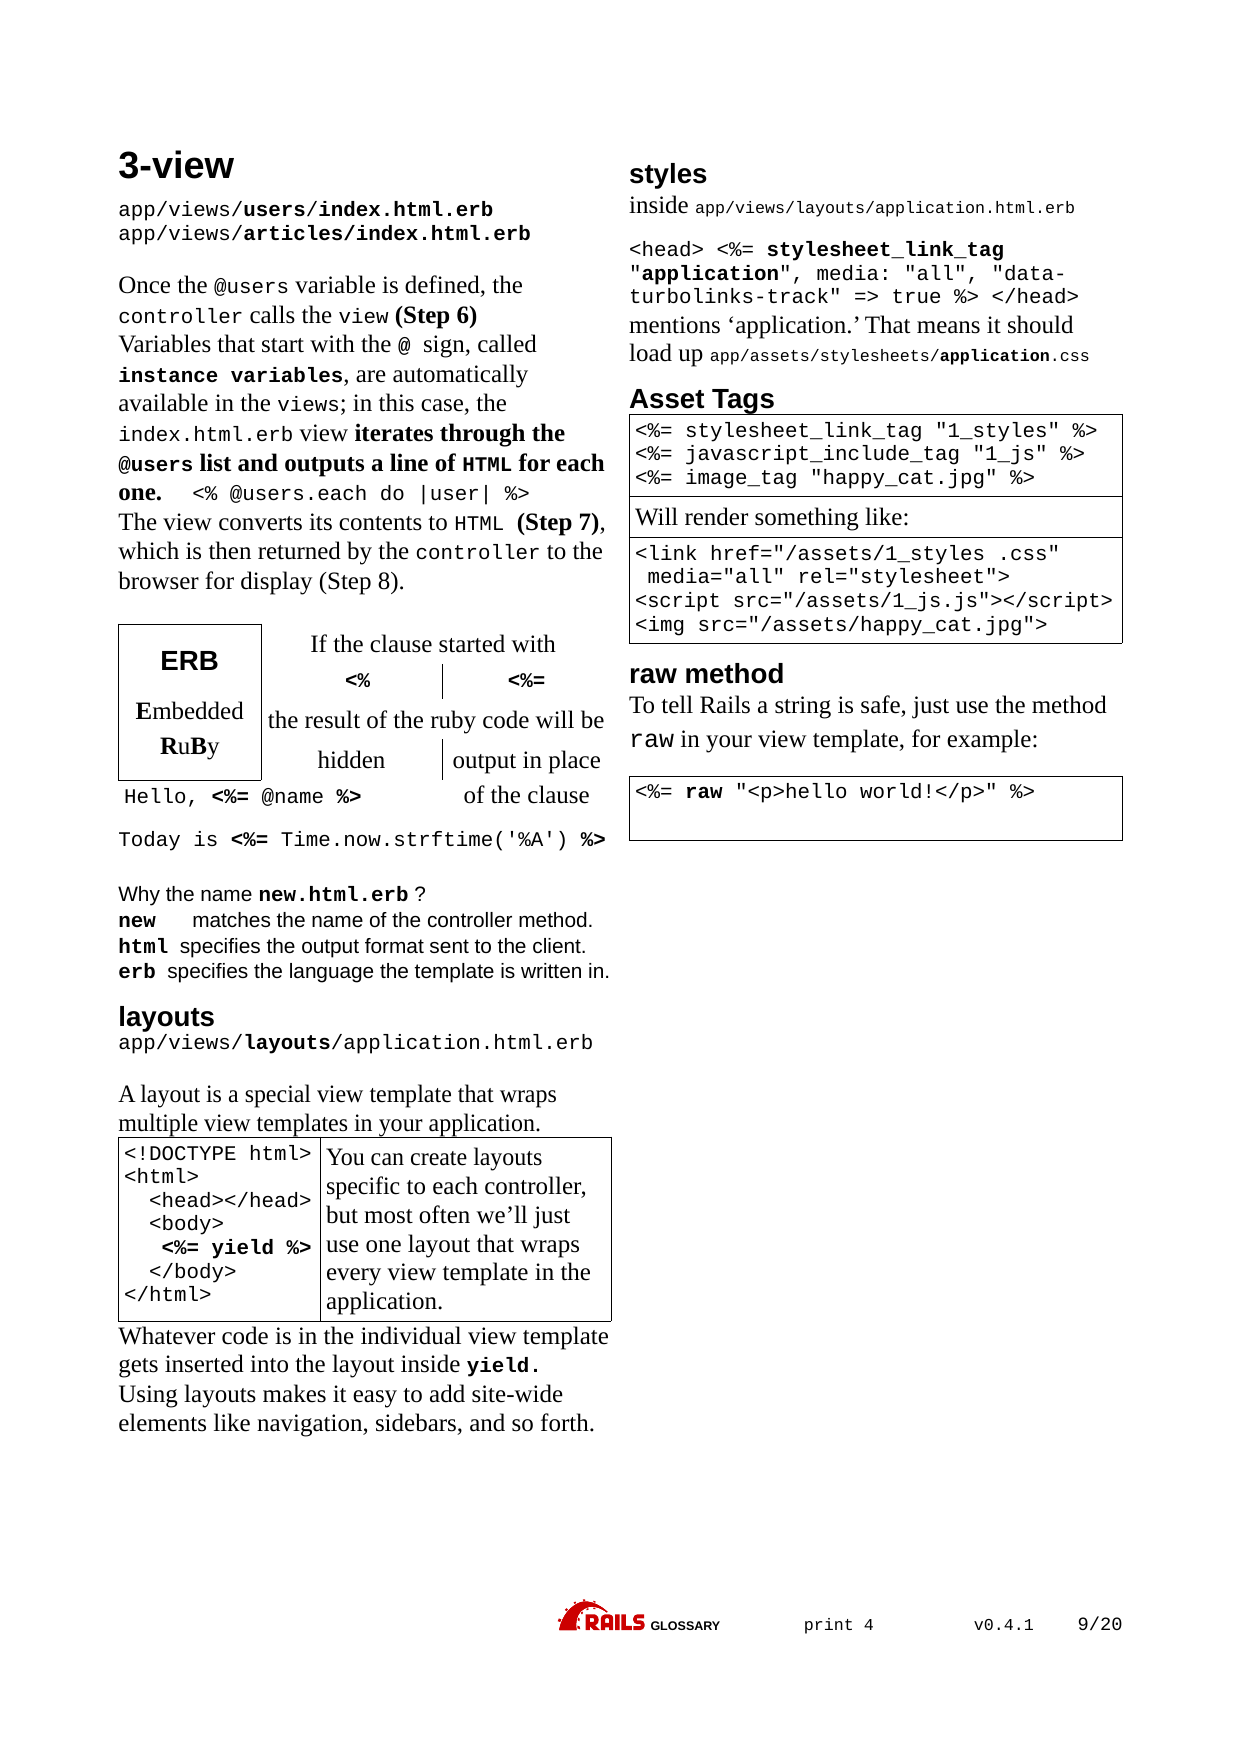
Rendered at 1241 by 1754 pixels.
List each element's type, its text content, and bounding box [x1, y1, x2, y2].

text "application", media: "all", "data-turbolinks-track" => true %> </head> [629, 262, 1122, 310]
text Whatever code is in the individual view template gets inserted into the layout inside yield. [118, 1322, 611, 1379]
text The view converts its contents to HTML (Step 7), which is then returned by the controller to the browser for display (Step 8). [118, 507, 611, 595]
text app/views/users/index.html.erb [118, 199, 611, 223]
table_header <%= raw "<p>hello world!</p>" %> [630, 777, 1122, 840]
subtitle 3-view [118, 143, 611, 187]
text app/views/articles/index.html.erb [118, 223, 611, 247]
table_cell Hello, <%= @name %> [118, 780, 442, 829]
subtitle Asset Tags [629, 382, 1122, 414]
text Today is <%= Time.now.strftime('%A') %> [118, 829, 611, 852]
text Variables that start with the @ sign, called instance variables, are automatically available in the views; in this case, the index.html.erb view iterates through the @users list and outputs a line of HTML for each one. <% @users.each do |user| %> [118, 329, 611, 507]
text <head> <%= stylesheet_link_tag [629, 239, 1122, 262]
text inside app/views/layouts/application.html.erb [629, 190, 1122, 218]
text new matches the name of the controller method. [118, 908, 611, 933]
table_header <%= stylesheet_link_tag "1_styles" %> <%= javascript_include_tag "1_js" %> <%= image_tag "happy_cat.jpg" %> [630, 415, 1122, 496]
table_header You can create layouts specific to each controller, but most often we’ll just use one layout that wraps every view template in the application. [321, 1138, 611, 1321]
table_cell output in place of the clause [442, 739, 611, 829]
table_header If the clause started with [262, 624, 611, 664]
table_cell <% [262, 664, 442, 699]
table_cell hidden [262, 739, 442, 780]
text To tell Rails a string is safe, just use the method raw in your view template, for example: [629, 690, 1122, 755]
text Why the name new.html.erb ? [118, 882, 611, 908]
subtitle raw method [629, 658, 1122, 690]
text Once the @users variable is defined, the controller calls the view (Step 6) [118, 270, 611, 329]
text html specifies the output format sent to the client. erb specifies the language the template is written in. [118, 933, 611, 985]
table_header <!DOCTYPE html> <html> <head></head> <body> <%= yield %> </body> </html> [119, 1138, 320, 1321]
text Using layouts makes it easy to add site-wide elements like navigation, sidebars, and so forth. [118, 1379, 611, 1437]
text mentions ‘application.’ That means it should load up app/assets/stylesheets/application.css [629, 310, 1122, 367]
table_cell the result of the ruby code will be [262, 699, 611, 739]
table_cell <%= [443, 664, 611, 699]
table_cell Will render something like: [630, 497, 1122, 537]
subtitle layouts [118, 1000, 611, 1032]
table_cell <link href="/assets/1_styles .css" media="all" rel="stylesheet"> <script src="/assets/1_js.js"></script> <img src="/assets/happy_cat.jpg"> [630, 538, 1122, 643]
subtitle styles [629, 158, 1122, 190]
table_header ERB Embedded RuBy [119, 625, 261, 780]
text A layout is a special view template that wraps multiple view templates in your application. [118, 1079, 611, 1137]
text app/views/layouts/application.html.erb [118, 1032, 611, 1056]
